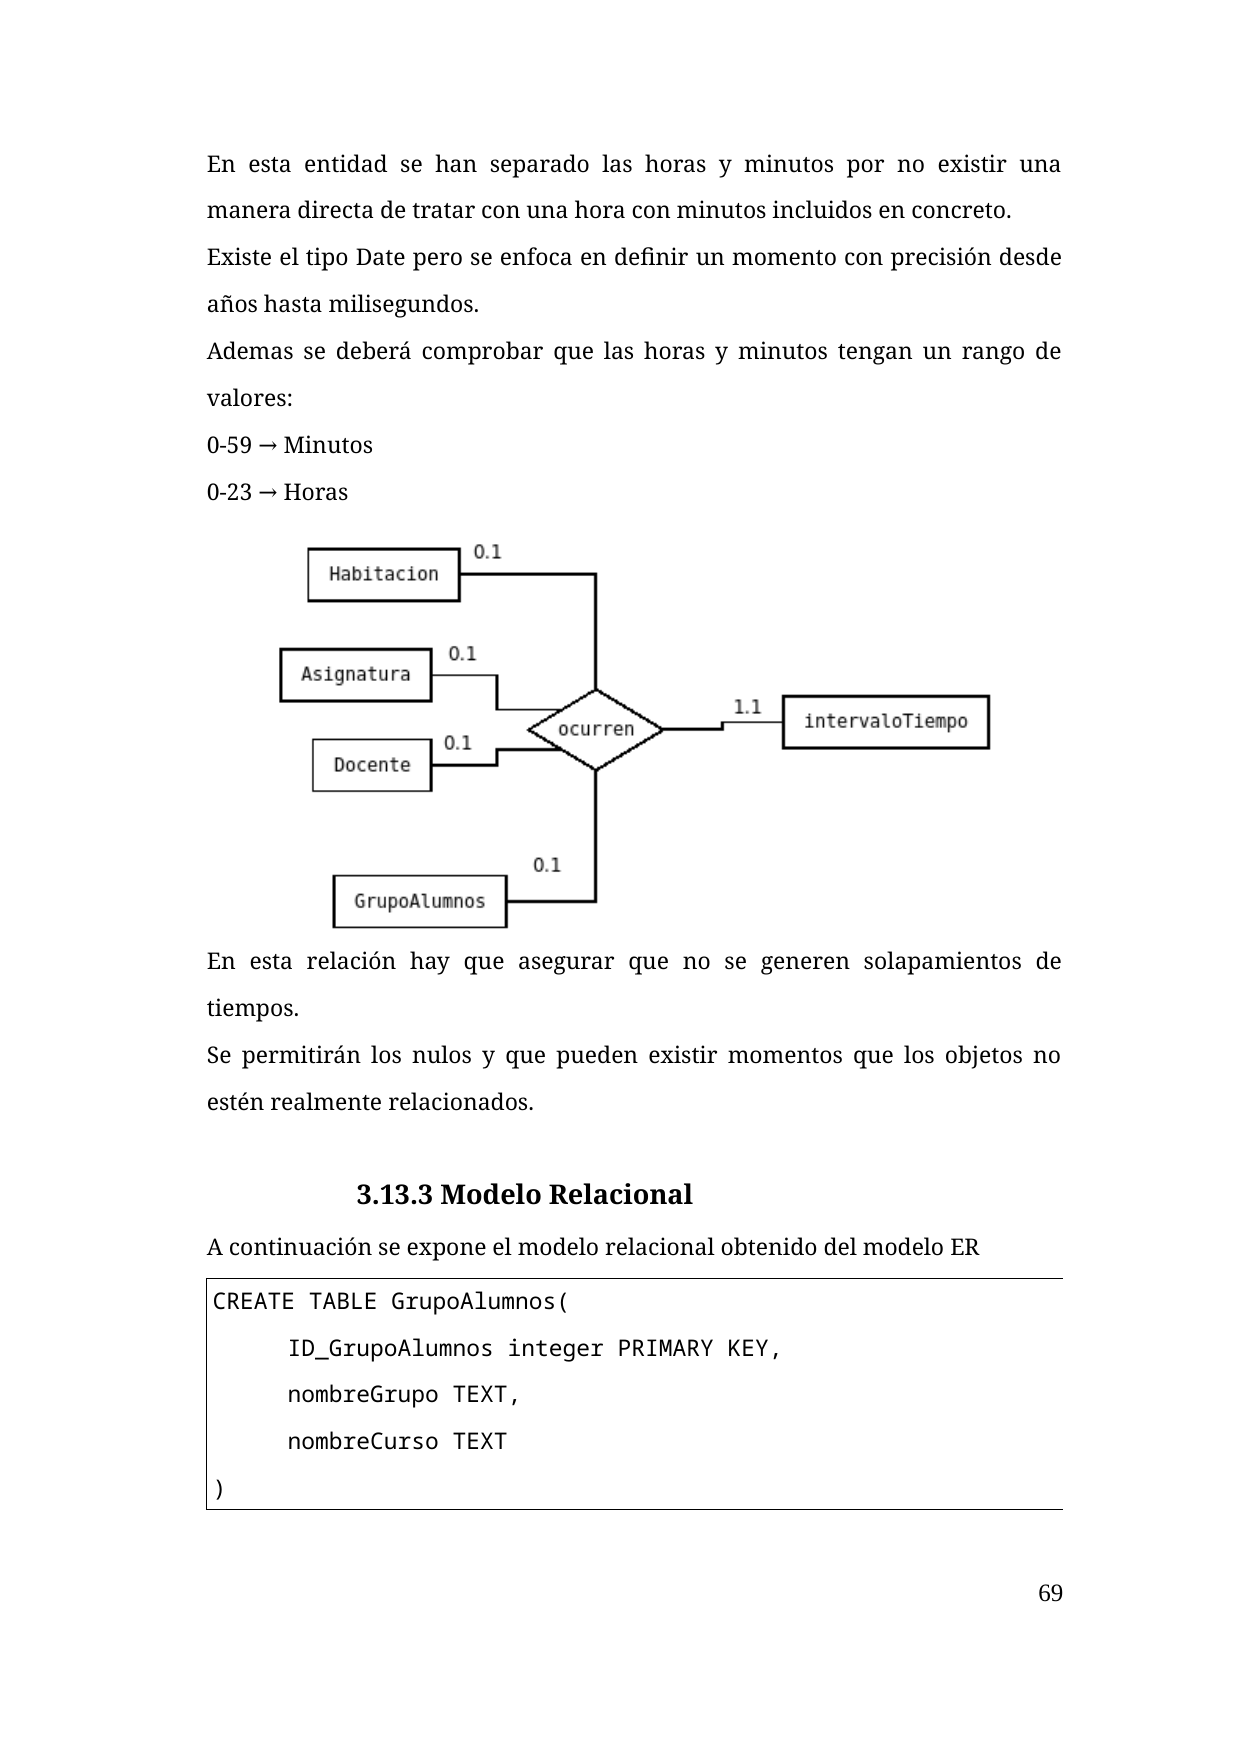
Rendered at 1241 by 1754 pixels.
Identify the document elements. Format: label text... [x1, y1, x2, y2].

text Existe el tipo Date pero se enfoca en definir un momento con precisión desde años hasta milisegundos. [207, 241, 1063, 319]
table_header CREATE TABLE GrupoAlumnos( ID_GrupoAlumnos integer PRIMARY KEY, nombreGrupo TEXT, nombreCurso TEXT ) [207, 1279, 1063, 1509]
text Ademas se deberá comprobar que las horas y minutos tengan un rango de valores: [207, 335, 1063, 413]
text 0-23 → Horas [207, 476, 1063, 507]
text En esta relación hay que asegurar que no se generen solapamientos de tiempos. [207, 523, 1063, 1023]
picture [278, 540, 992, 930]
text A continuación se expone el modelo relacional obtenido del modelo ER [207, 1231, 1063, 1262]
text 0-59 → Minutos [207, 429, 1063, 460]
text 3.13.3 Modelo Relacional [207, 1176, 1063, 1213]
text Se permitirán los nulos y que pueden existir momentos que los objetos no estén realmente relacionados. [207, 1039, 1063, 1117]
text En esta entidad se han separado las horas y minutos por no existir una manera directa de tratar con una hora con minutos incluidos en concreto. [207, 148, 1063, 226]
